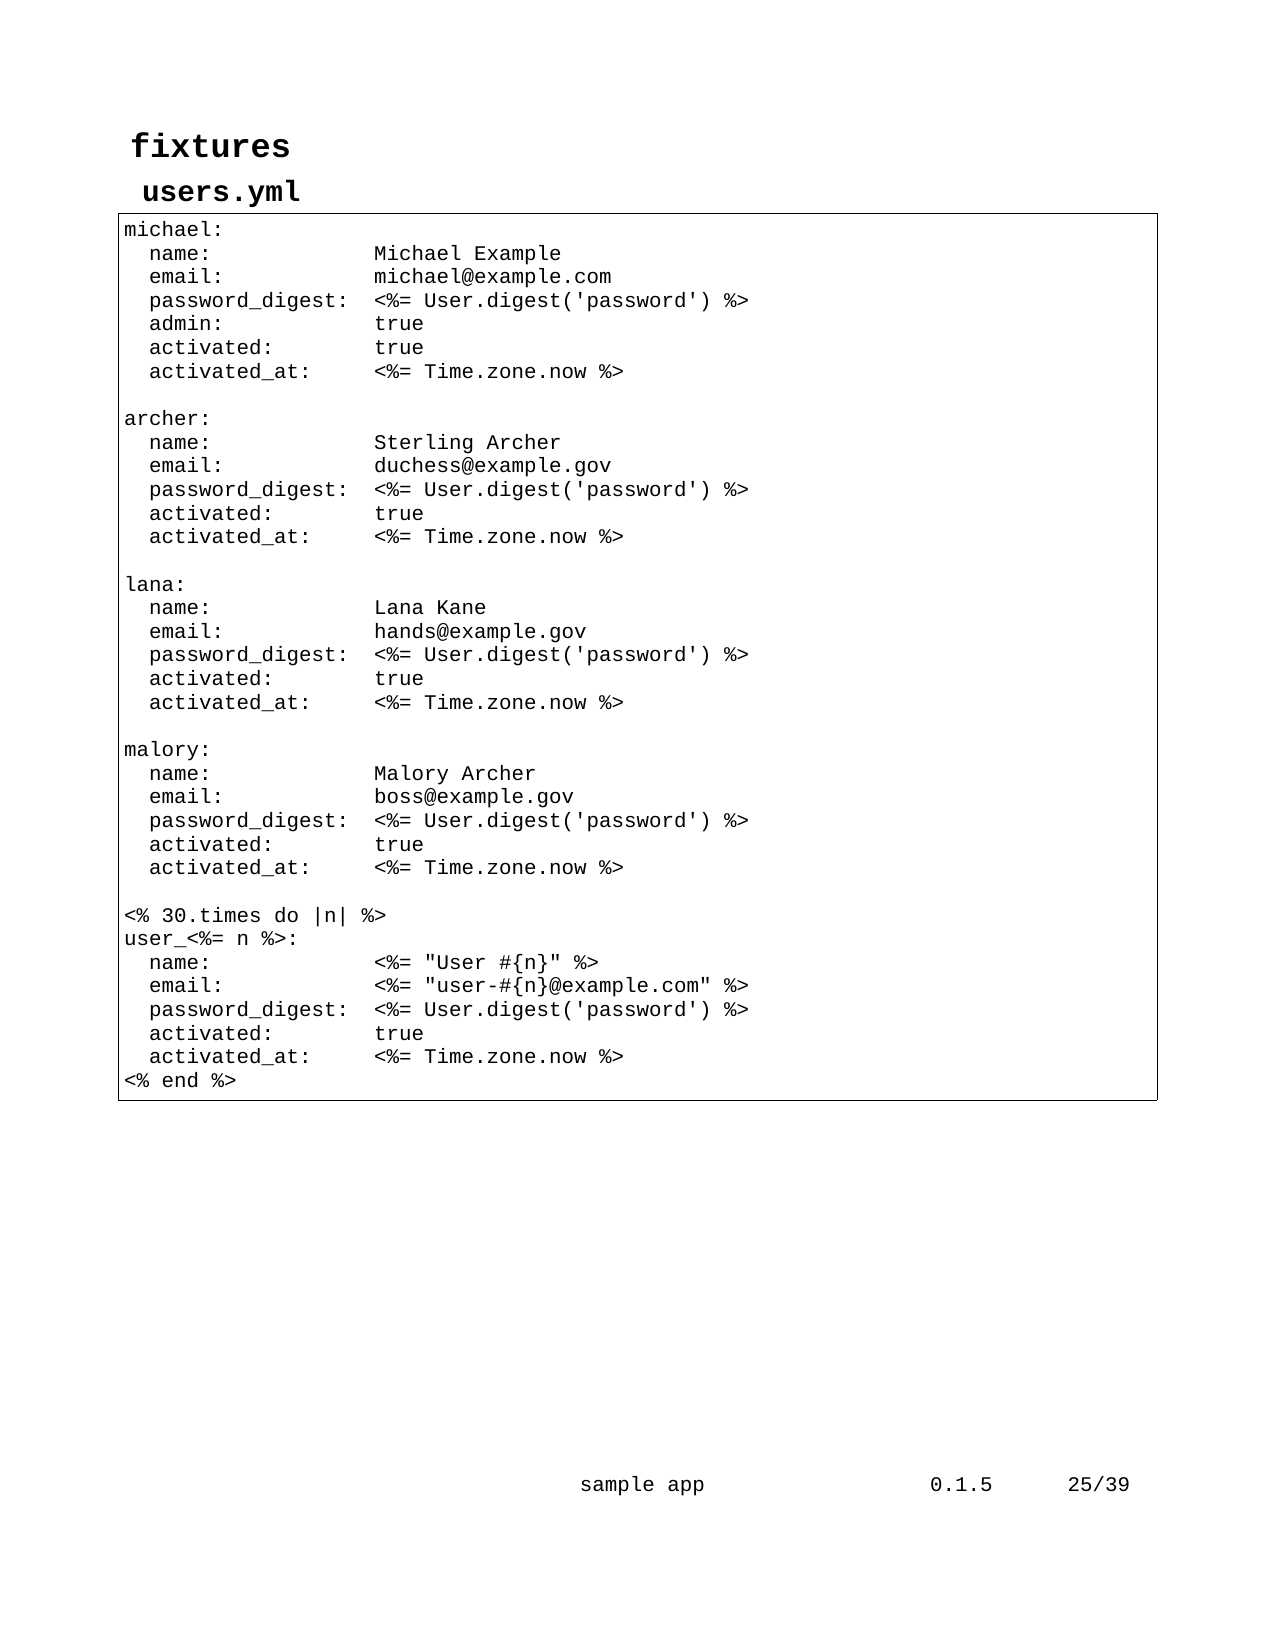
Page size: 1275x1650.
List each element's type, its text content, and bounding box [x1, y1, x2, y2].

table_header michael: name: Michael Example email: michael@example.com password_digest: <%= User.digest('password') %> admin: true activated: true activated_at: <%= Time.zone.now %> archer: name: Sterling Archer email: duchess@example.gov password_digest: <%= User.digest('password') %> activated: true activated_at: <%= Time.zone.now %> lana: name: Lana Kane email: hands@example.gov password_digest: <%= User.digest('password') %> activated: true activated_at: <%= Time.zone.now %> malory: name: Malory Archer email: boss@example.gov password_digest: <%= User.digest('password') %> activated: true activated_at: <%= Time.zone.now %> <% 30.times do |n| %> user_<%= n %>: name: <%= "User #{n}" %> email: <%= "user-#{n}@example.com" %> password_digest: <%= User.digest('password') %> activated: true activated_at: <%= Time.zone.now %> <% end %> [119, 214, 1157, 1099]
subtitle fixtures [130, 130, 1157, 168]
subtitle users.yml [142, 177, 1157, 210]
